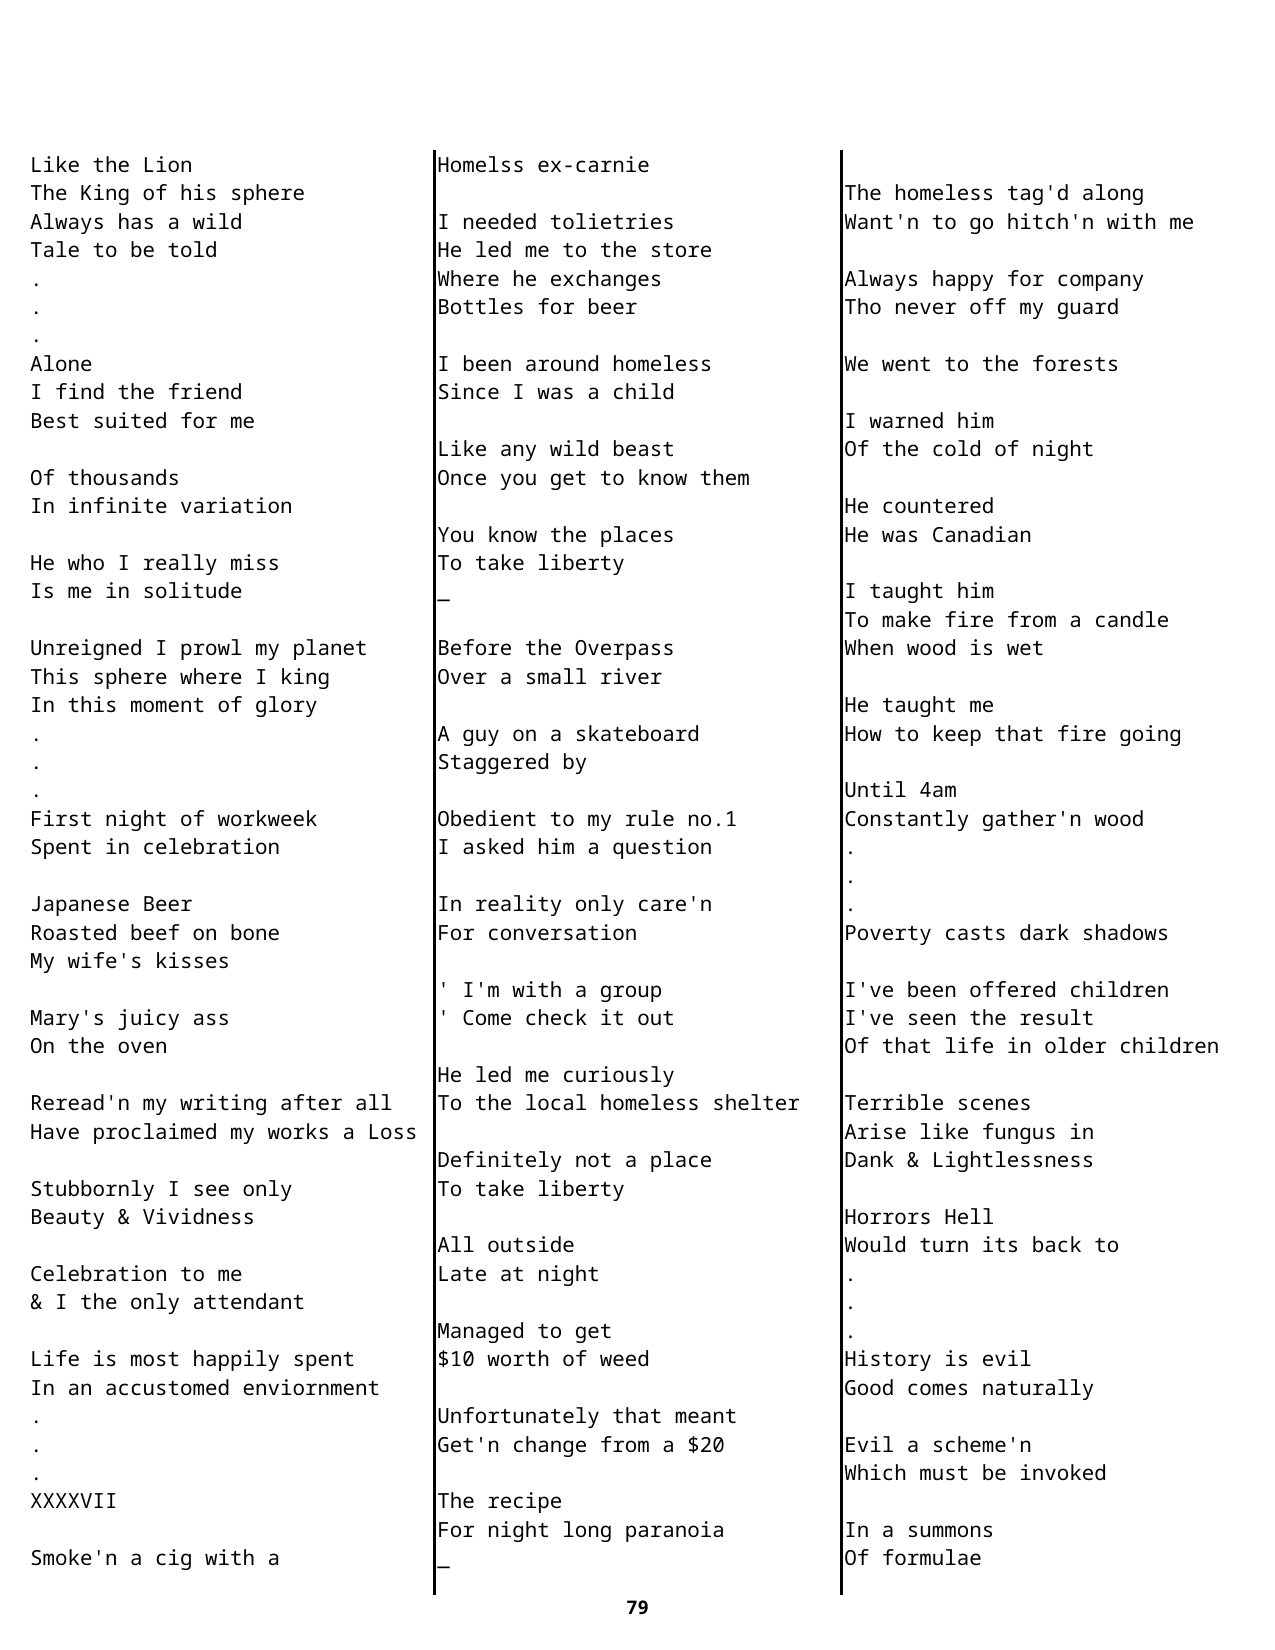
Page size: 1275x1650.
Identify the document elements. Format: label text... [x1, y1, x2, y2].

text I asked him a question [437, 832, 838, 861]
text Always has a wild [30, 207, 431, 235]
text To take liberty [437, 1174, 838, 1202]
text Horrors Hell [844, 1202, 1245, 1231]
text In infinite variation [30, 491, 431, 520]
text All outside [437, 1231, 838, 1259]
text Like any wild beast [437, 434, 838, 463]
text For conversation [437, 918, 838, 946]
text He taught me [844, 690, 1245, 719]
text I taught him [844, 577, 1245, 605]
text Of thousands [30, 463, 431, 491]
text Always happy for company [844, 264, 1245, 292]
text . [30, 264, 431, 292]
text This sphere where I king [30, 662, 431, 690]
text Japanese Beer [30, 889, 431, 918]
text . [30, 1430, 431, 1458]
text Want'n to go hitch'n with me [844, 207, 1245, 235]
text The homeless tag'd along [844, 178, 1245, 207]
text History is evil [844, 1344, 1245, 1373]
text . [30, 747, 431, 776]
text Once you get to know them [437, 463, 838, 491]
text Constantly gather'n wood [844, 804, 1245, 832]
text ' I'm with a group [437, 975, 838, 1003]
text For night long paranoia [437, 1515, 838, 1543]
text Would turn its back to [844, 1231, 1245, 1259]
text I warned him [844, 406, 1245, 434]
text When wood is wet [844, 633, 1245, 662]
text Since I was a child [437, 377, 838, 406]
text In a summons [844, 1515, 1245, 1543]
text Before the Overpass [437, 633, 838, 662]
text Over a small river [437, 662, 838, 690]
text & I the only attendant [30, 1287, 431, 1316]
text Best suited for me [30, 406, 431, 434]
text Bottles for beer [437, 292, 838, 321]
text _ [437, 1543, 838, 1572]
text To make fire from a candle [844, 605, 1245, 633]
text The King of his sphere [30, 178, 431, 207]
text Mary's juicy ass [30, 1003, 431, 1032]
text I've been offered children [844, 975, 1245, 1003]
text Staggered by [437, 747, 838, 776]
text On the oven [30, 1032, 431, 1060]
text . [844, 861, 1245, 889]
text Of the cold of night [844, 434, 1245, 463]
text I needed tolietries [437, 207, 838, 235]
text . [30, 321, 431, 349]
text First night of workweek [30, 804, 431, 832]
text . [844, 1259, 1245, 1287]
text _ [437, 577, 838, 605]
text . [30, 719, 431, 747]
text My wife's kisses [30, 946, 431, 975]
text Homelss ex-carnie [437, 150, 838, 178]
text . [30, 776, 431, 804]
text Good comes naturally [844, 1373, 1245, 1401]
text I been around homeless [437, 349, 838, 377]
text Get'n change from a $20 [437, 1430, 838, 1458]
text In this moment of glory [30, 690, 431, 719]
text Of formulae [844, 1543, 1245, 1572]
text Roasted beef on bone [30, 918, 431, 946]
text Spent in celebration [30, 832, 431, 861]
text Tale to be told [30, 235, 431, 264]
text We went to the forests [844, 349, 1245, 377]
text Managed to get [437, 1316, 838, 1344]
text Definitely not a place [437, 1145, 838, 1174]
text . [30, 292, 431, 321]
text Poverty casts dark shadows [844, 918, 1245, 946]
text The recipe [437, 1487, 838, 1515]
text Unfortunately that meant [437, 1401, 838, 1430]
text Of that life in older children [844, 1032, 1245, 1060]
text He was Canadian [844, 520, 1245, 548]
text XXXXVII [30, 1487, 431, 1515]
text Is me in solitude [30, 577, 431, 605]
text Late at night [437, 1259, 838, 1287]
text Like the Lion [30, 150, 431, 178]
text You know the places [437, 520, 838, 548]
text To take liberty [437, 548, 838, 577]
text Reread'n my writing after all [30, 1088, 431, 1117]
text . [844, 889, 1245, 918]
text In reality only care'n [437, 889, 838, 918]
text Celebration to me [30, 1259, 431, 1287]
text Where he exchanges [437, 264, 838, 292]
text . [844, 1287, 1245, 1316]
text . [844, 832, 1245, 861]
text Beauty & Vividness [30, 1202, 431, 1231]
text Arise like fungus in [844, 1117, 1245, 1145]
text Terrible scenes [844, 1088, 1245, 1117]
text . [30, 1401, 431, 1430]
text To the local homeless shelter [437, 1088, 838, 1117]
text Tho never off my guard [844, 292, 1245, 321]
text Stubbornly I see only [30, 1174, 431, 1202]
text Obedient to my rule no.1 [437, 804, 838, 832]
text . [30, 1458, 431, 1487]
text He who I really miss [30, 548, 431, 577]
text $10 worth of weed [437, 1344, 838, 1373]
text How to keep that fire going [844, 719, 1245, 747]
text Dank & Lightlessness [844, 1145, 1245, 1174]
text I find the friend [30, 377, 431, 406]
text Which must be invoked [844, 1458, 1245, 1487]
text Until 4am [844, 776, 1245, 804]
text Alone [30, 349, 431, 377]
text Have proclaimed my works a Loss [30, 1117, 431, 1145]
text A guy on a skateboard [437, 719, 838, 747]
text Evil a scheme'n [844, 1430, 1245, 1458]
text He countered [844, 491, 1245, 520]
text Smoke'n a cig with a [30, 1543, 431, 1572]
text . [844, 1316, 1245, 1344]
text Unreigned I prowl my planet [30, 633, 431, 662]
text In an accustomed enviornment [30, 1373, 431, 1401]
text ' Come check it out [437, 1003, 838, 1032]
text He led me to the store [437, 235, 838, 264]
text Life is most happily spent [30, 1344, 431, 1373]
text I've seen the result [844, 1003, 1245, 1032]
text He led me curiously [437, 1060, 838, 1088]
